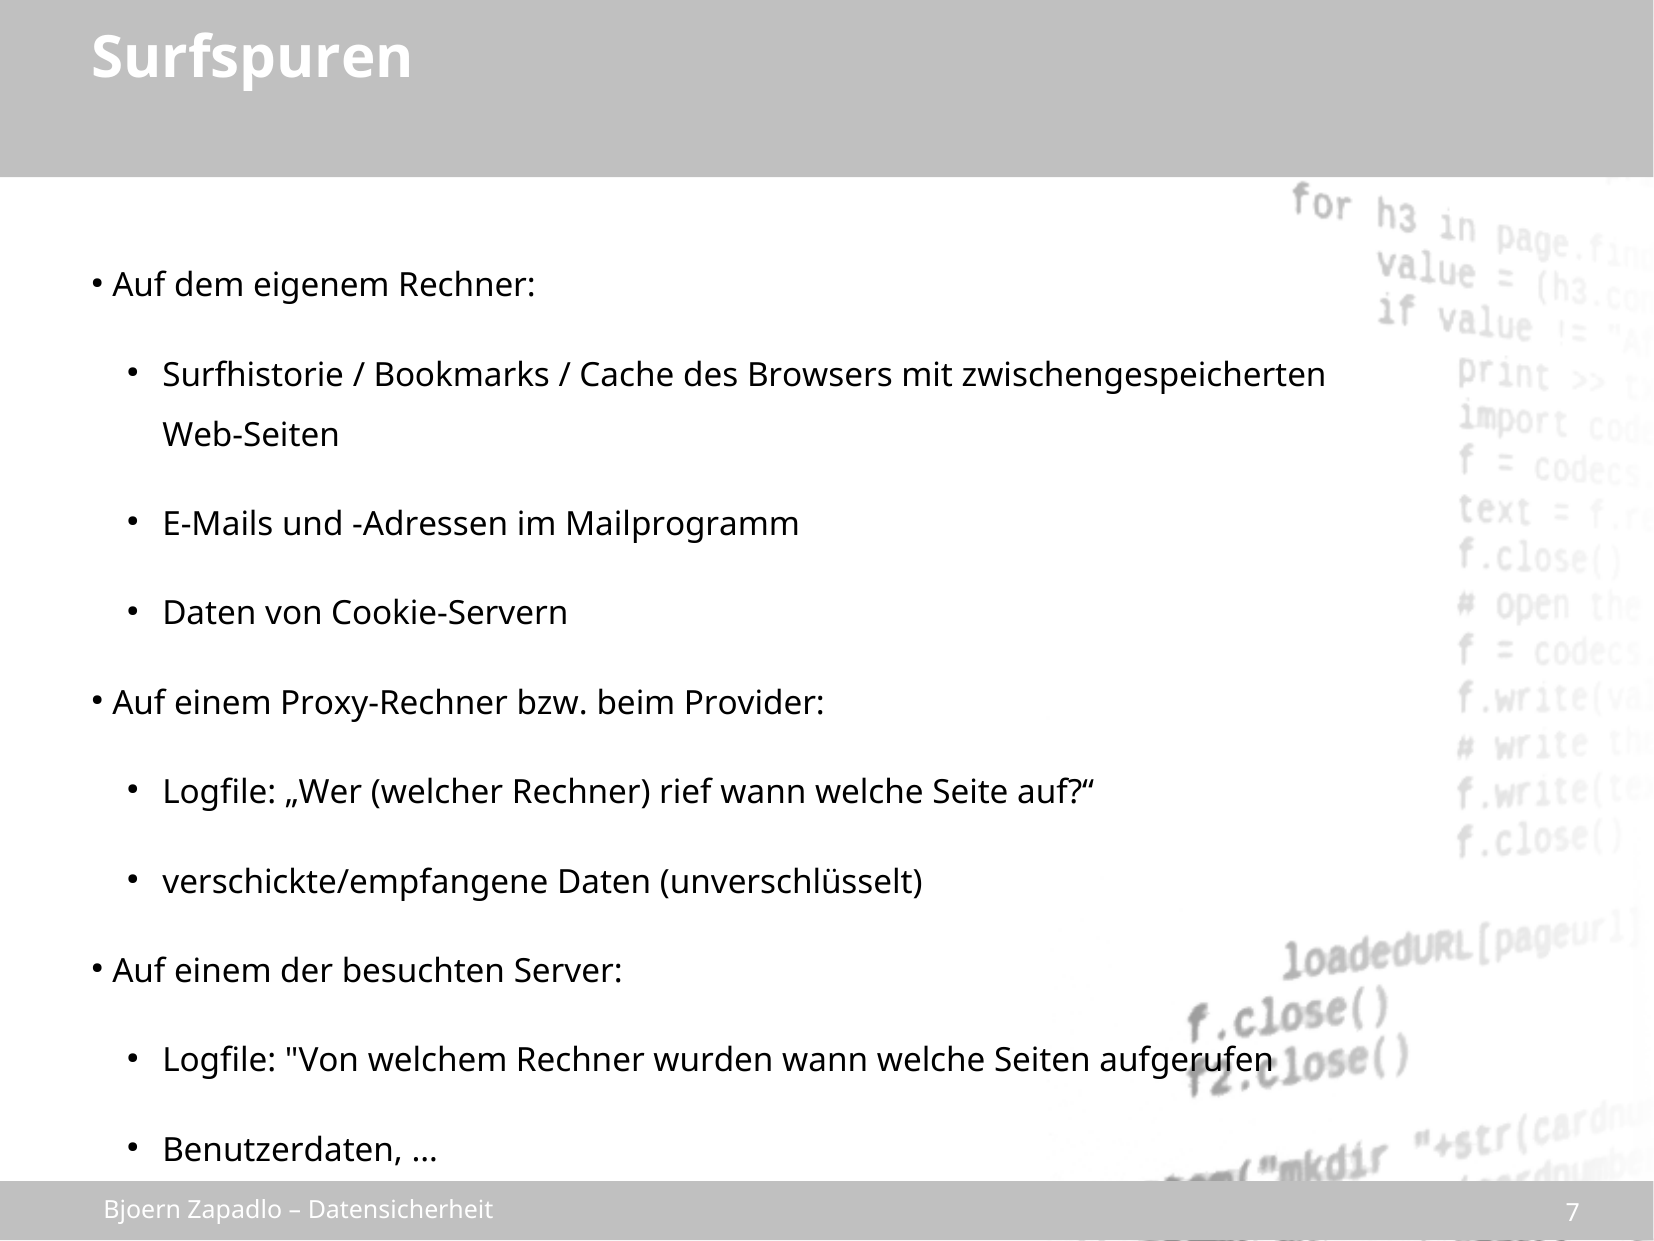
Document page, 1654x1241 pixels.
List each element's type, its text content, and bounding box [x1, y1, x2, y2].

text_box Surfspuren [76, 17, 1444, 98]
text_box Auf dem eigenem Rechner: Surfhistorie / Bookmarks / Cache des Browsers mit zwischengespeicherten Web-Seiten E-Mails und -Adressen im Mailprogramm Daten von Cookie-Servern Auf einem Proxy-Rechner bzw. beim Provider: Logfile: „Wer (welcher Rechner) rief wann welche Seite auf?“ verschickte/empfangene Daten (unverschlüsselt) Auf einem der besuchten Server: Logfile: "Von welchem Rechner wurden wann welche Seiten aufgerufen Benutzerdaten, … [76, 236, 1432, 1176]
picture [0, 178, 1654, 1181]
